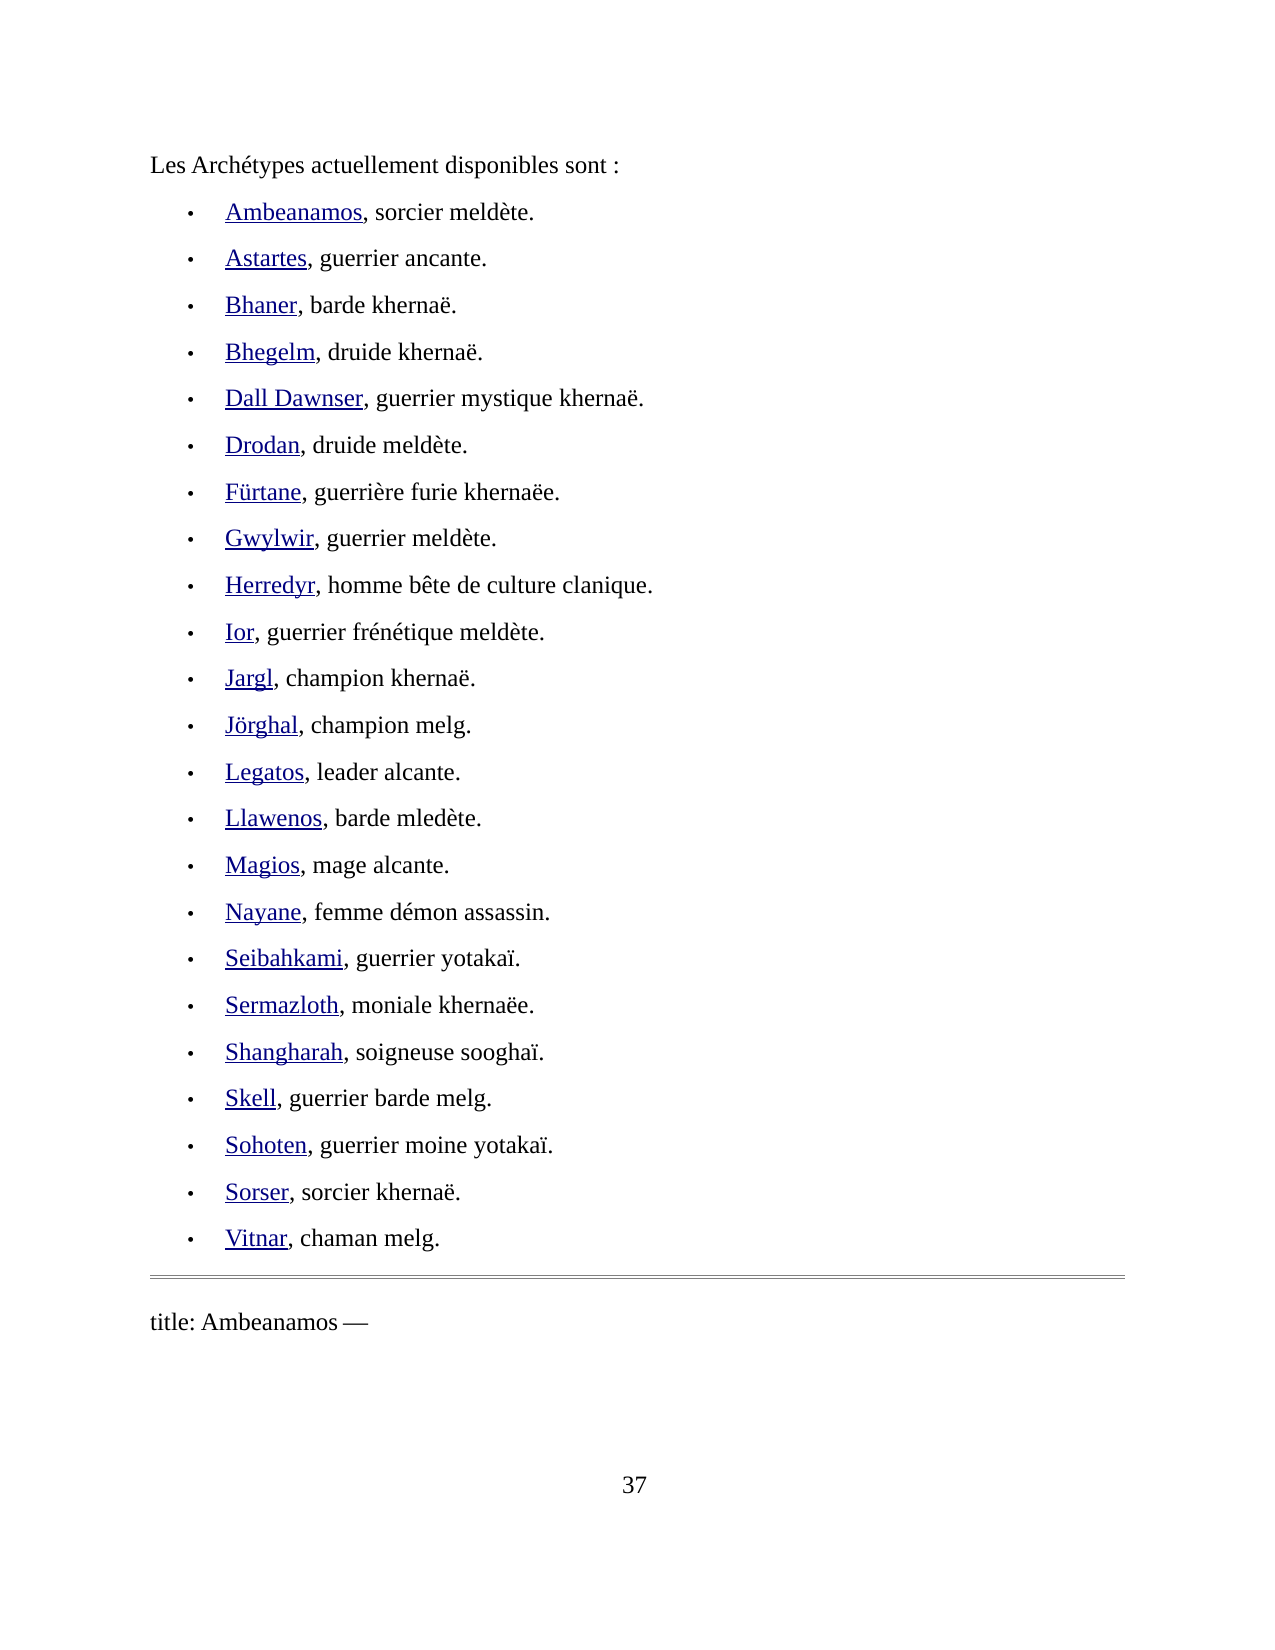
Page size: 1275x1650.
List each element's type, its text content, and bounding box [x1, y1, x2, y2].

list Seibahkami, guerrier yotakaï. [187, 943, 1125, 972]
list Nayane, femme démon assassin. [187, 897, 1125, 925]
list Fürtane, guerrière furie khernaëe. [187, 477, 1125, 505]
list Ambeanamos, sorcier meldète. [187, 197, 1125, 225]
list Dall Dawnser, guerrier mystique khernaë. [187, 383, 1125, 412]
list Llawenos, barde mledète. [187, 803, 1125, 832]
list Jargl, champion khernaë. [187, 663, 1125, 692]
text title: Ambeanamos — [150, 1307, 1125, 1336]
list Bhaner, barde khernaë. [187, 290, 1125, 319]
list Sermazloth, moniale khernaëe. [187, 990, 1125, 1019]
list Sohoten, guerrier moine yotakaï. [187, 1130, 1125, 1159]
list Astartes, guerrier ancante. [187, 243, 1125, 272]
list Ior, guerrier frénétique meldète. [187, 617, 1125, 645]
list Herredyr, homme bête de culture clanique. [187, 570, 1125, 599]
list Jörghal, champion melg. [187, 710, 1125, 739]
list Legatos, leader alcante. [187, 757, 1125, 785]
list Sorser, sorcier khernaë. [187, 1177, 1125, 1205]
list Bhegelm, druide khernaë. [187, 337, 1125, 365]
list Magios, mage alcante. [187, 850, 1125, 879]
list Gwylwir, guerrier meldète. [187, 523, 1125, 552]
list Vitnar, chaman melg. [187, 1223, 1125, 1252]
text Les Archétypes actuellement disponibles sont : [150, 150, 1125, 179]
list Shangharah, soigneuse sooghaï. [187, 1037, 1125, 1065]
list Skell, guerrier barde melg. [187, 1083, 1125, 1112]
list Drodan, druide meldète. [187, 430, 1125, 459]
